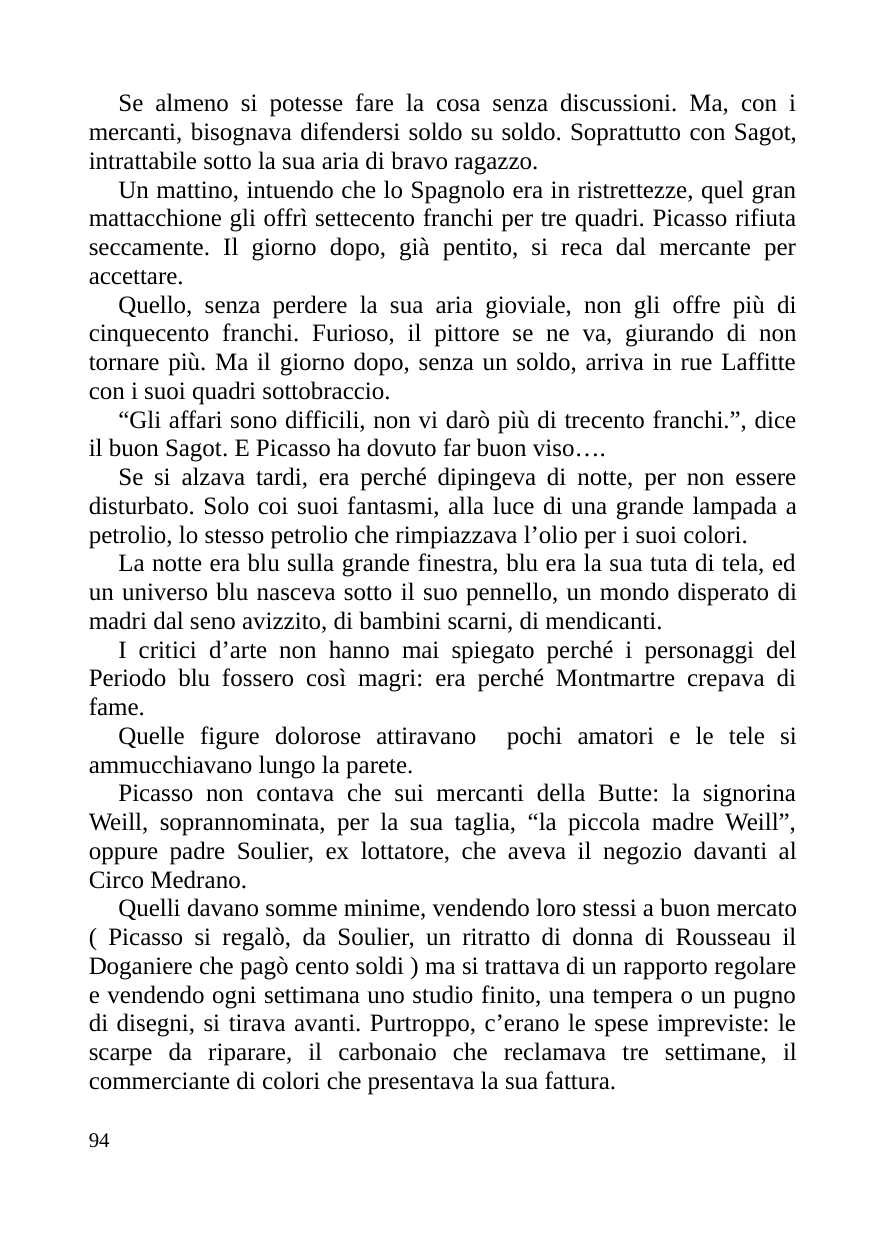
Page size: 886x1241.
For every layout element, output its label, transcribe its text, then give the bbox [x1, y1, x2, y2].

text Quelli davano somme minime, vendendo loro stessi a buon mercato ( Picasso si regalò, da Soulier, un ritratto di donna di Rousseau il Doganiere che pagò cento soldi ) ma si trattava di un rapporto regolare e vendendo ogni settimana uno studio finito, una tempera o un pugno di disegni, si tirava avanti. Purtroppo, c’erano le spese impreviste: le scarpe da riparare, il carbonaio che reclamava tre settimane, il commerciante di colori che presentava la sua fattura. [88, 893, 797, 1095]
text “Gli affari sono difficili, non vi darò più di trecento franchi.”, dice il buon Sagot. E Picasso ha dovuto far buon viso…. [88, 405, 797, 462]
text I critici d’arte non hanno mai spiegato perché i personaggi del Periodo blu fossero così magri: era perché Montmartre crepava di fame. [88, 635, 797, 721]
text Un mattino, intuendo che lo Spagnolo era in ristrettezze, quel gran mattacchione gli offrì settecento franchi per tre quadri. Picasso rifiuta seccamente. Il giorno dopo, già pentito, si reca dal mercante per accettare. [88, 175, 797, 290]
text Se si alzava tardi, era perché dipingeva di notte, per non essere disturbato. Solo coi suoi fantasmi, alla luce di una grande lampada a petrolio, lo stesso petrolio che rimpiazzava l’olio per i suoi colori. [88, 462, 797, 548]
text Quello, senza perdere la sua aria gioviale, non gli offre più di cinquecento franchi. Furioso, il pittore se ne va, giurando di non tornare più. Ma il giorno dopo, senza un soldo, arriva in rue Laffitte con i suoi quadri sottobraccio. [88, 290, 797, 405]
text Quelle figure dolorose attiravano pochi amatori e le tele si ammucchiavano lungo la parete. [88, 721, 797, 778]
text Se almeno si potesse fare la cosa senza discussioni. Ma, con i mercanti, bisognava difendersi soldo su soldo. Soprattutto con Sagot, intrattabile sotto la sua aria di bravo ragazzo. [88, 88, 797, 175]
text La notte era blu sulla grande finestra, blu era la sua tuta di tela, ed un universo blu nasceva sotto il suo pennello, un mondo disperato di madri dal seno avizzito, di bambini scarni, di mendicanti. [88, 548, 797, 635]
text Picasso non contava che sui mercanti della Butte: la signorina Weill, soprannominata, per la sua taglia, “la piccola madre Weill”, oppure padre Soulier, ex lottatore, che aveva il negozio davanti al Circo Medrano. [88, 778, 797, 893]
